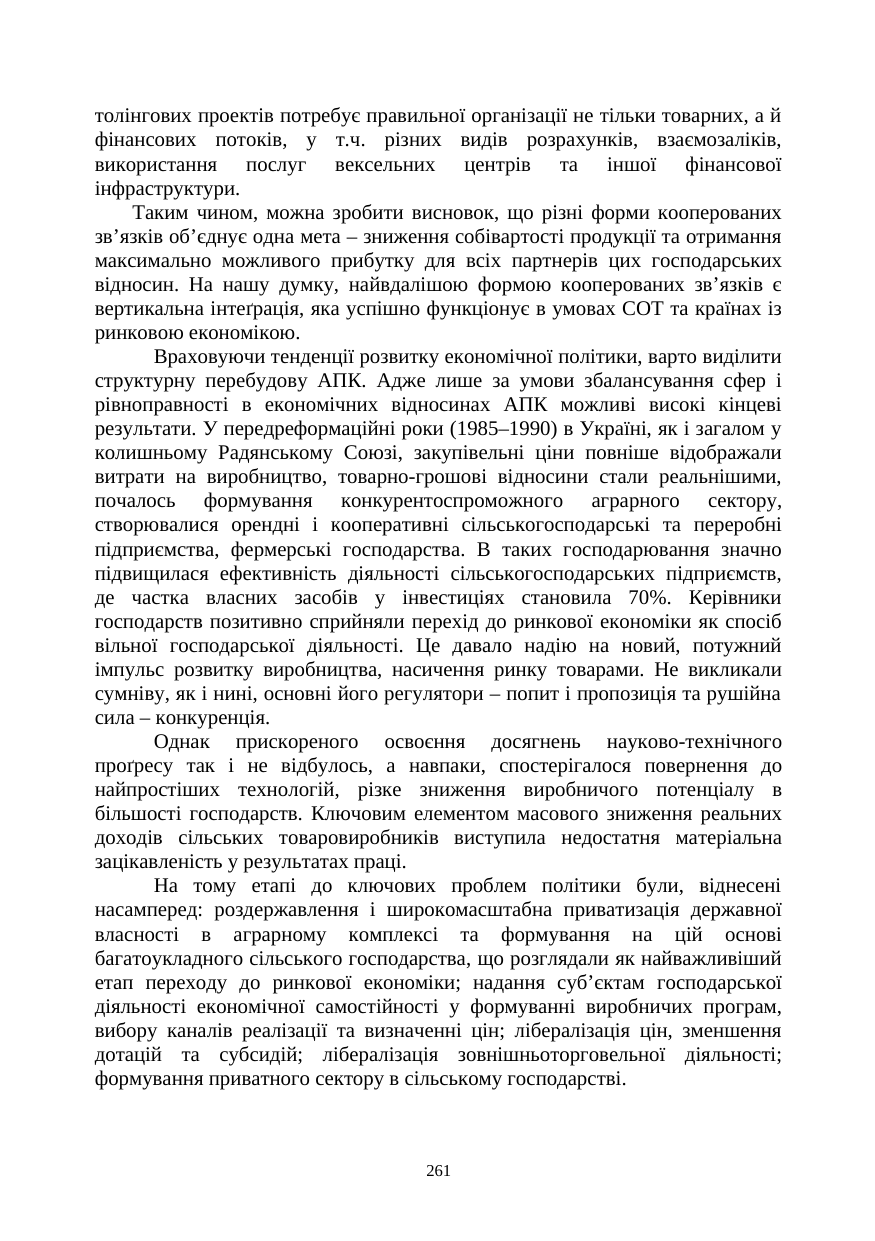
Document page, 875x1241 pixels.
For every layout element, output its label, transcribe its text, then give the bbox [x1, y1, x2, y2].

text На тому етапі до ключових проблем політики були, віднесені насамперед: роздержавлення і широкомасштабна приватизація державної власності в аграрному комплексі та формування на цій основі багатоукладного сільського господарства, що розглядали як найважливіший етап переходу до ринкової економіки; надання суб’єктам господарської діяльності економічної самостійності у формуванні виробничих програм, вибору каналів реалізації та визначенні цін; лібералізація цін, зменшення дотацій та субсидій; лібералізація зовнішньоторговельної діяльності; формування приватного сектору в сільському господарстві. [94, 873, 782, 1090]
text Однак прискореного освоєння досягнень науково-технічного проґресу так і не відбулось, а навпаки, спостерігалося повернення до найпростіших технологій, різке зниження виробничого потенціалу в більшості господарств. Ключовим елементом масового зниження реальних доходів сільських товаровиробників виступила недостатня матеріальна зацікавленість у результатах праці. [94, 729, 782, 873]
text толінгових проектів потребує правильної організації не тільки товарних, а й фінансових потоків, у т.ч. різних видів розрахунків, взаємозаліків, використання послуг вексельних центрів та іншої фінансової інфраструктури. [94, 103, 782, 199]
text Враховуючи тенденції розвитку економічної політики, варто виділити структурну перебудову АПК. Адже лише за умови збалансування сфер і рівноправності в економічних відносинах АПК можливі високі кінцеві результати. У передреформаційні роки (1985–1990) в Україні, як і загалом у колишньому Радянському Союзі, закупівельні ціни повніше відображали витрати на виробництво, товарно-грошові відносини стали реальнішими, почалось формування конкурентоспроможного аграрного сектору, створювалися орендні і кооперативні сільськогосподарські та переробні підприємства, фермерські господарства. В таких господарювання значно підвищилася ефективність діяльності сільськогосподарських підприємств, де частка власних засобів у інвестиціях становила 70%. Керівники господарств позитивно сприйняли перехід до ринкової економіки як спосіб вільної господарської діяльності. Це давало надію на новий, потужний імпульс розвитку виробництва, насичення ринку товарами. Не викликали сумніву, як і нині, основні його регулятори – попит і пропозиція та рушійна сила – конкуренція. [94, 344, 782, 729]
text Таким чином, можна зробити висновок, що різні форми кооперованих зв’язків об’єднує одна мета – зниження собівартості продукції та отримання максимально можливого прибутку для всіх партнерів цих господарських відносин. На нашу думку, найвдалішою формою кооперованих зв’язків є вертикальна інтеґрація, яка успішно функціонує в умовах СОТ та країнах із ринковою економікою. [94, 199, 782, 344]
